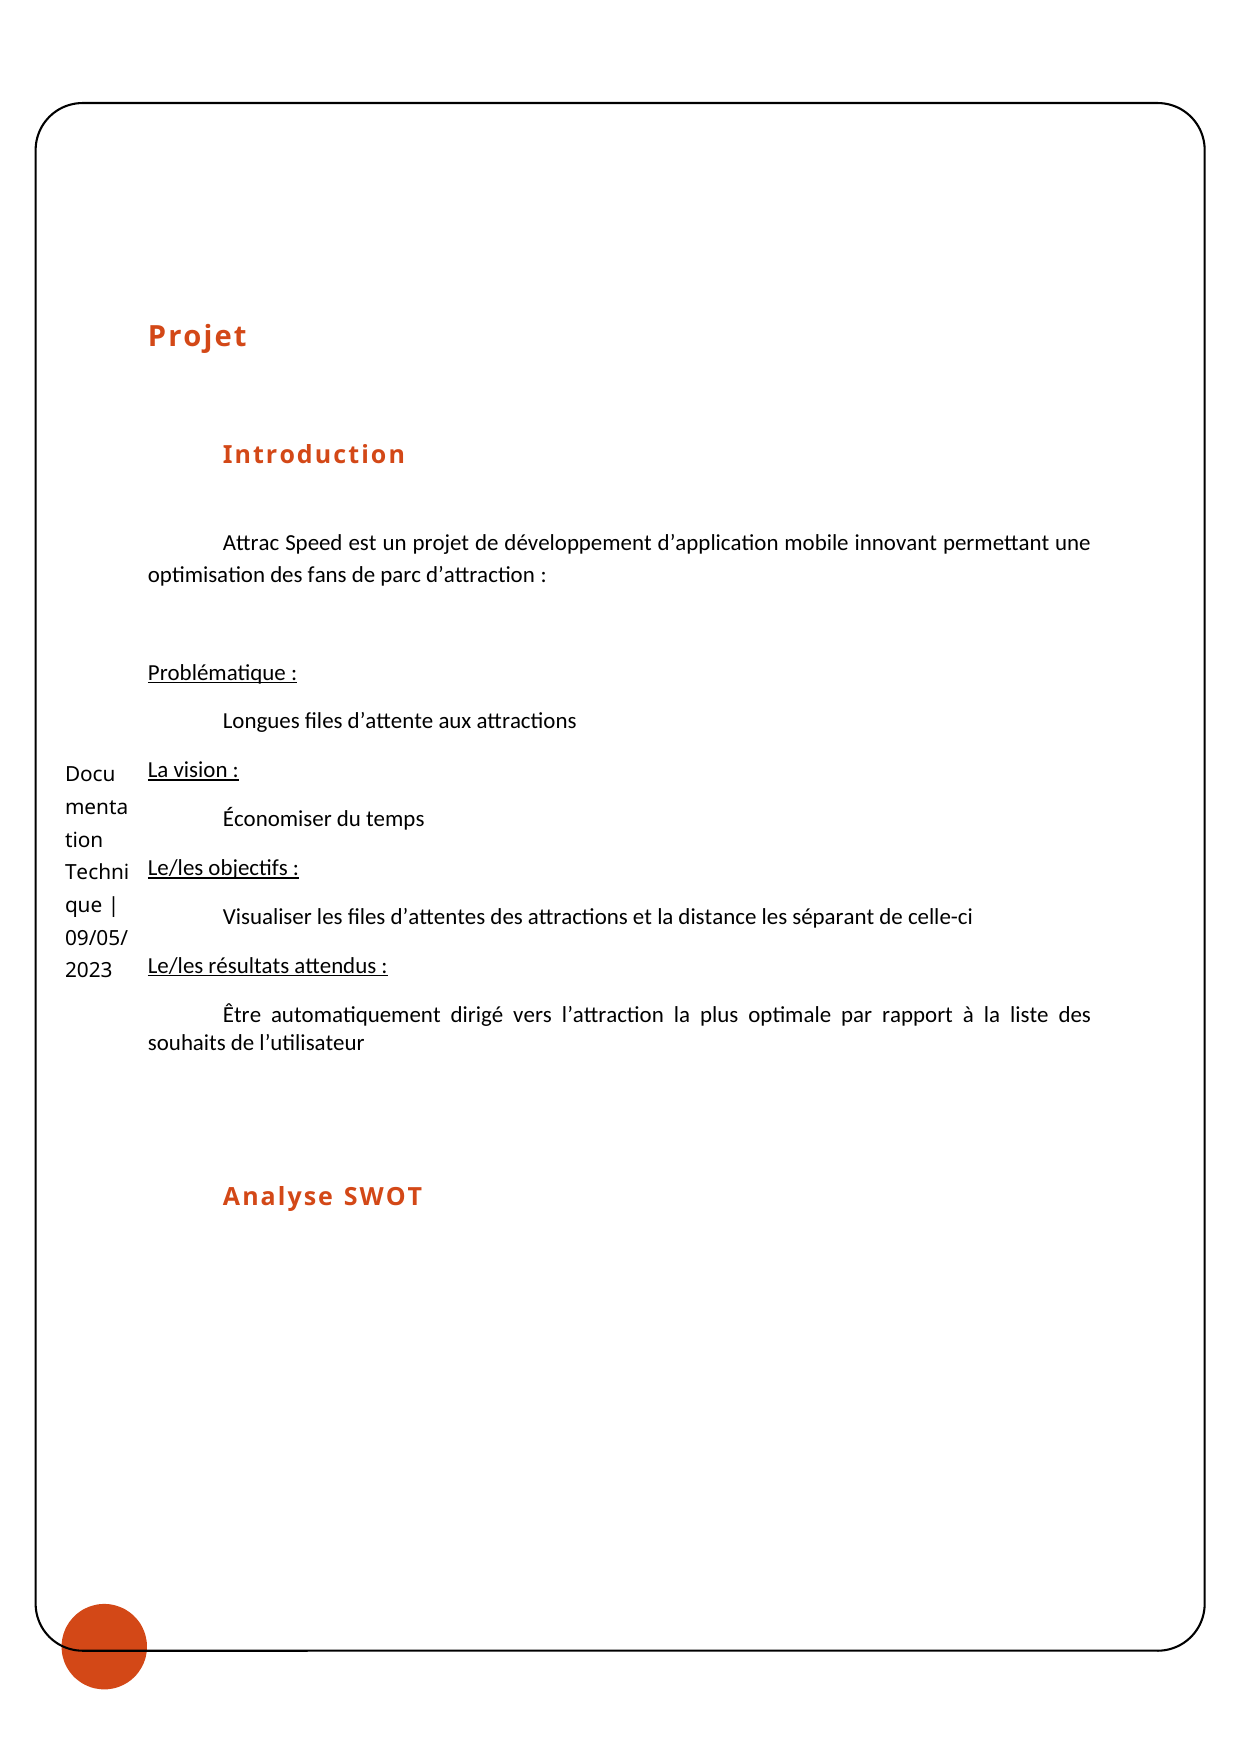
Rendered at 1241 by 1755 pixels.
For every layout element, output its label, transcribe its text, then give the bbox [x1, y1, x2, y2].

text Être automatiquement dirigé vers l’attraction la plus optimale par rapport à la liste des souhaits de l’utilisateur [148, 1000, 1093, 1056]
subtitle Analyse SWOT [148, 1178, 1093, 1212]
text Attrac Speed est un projet de développement d’application mobile innovant permettant une optimisation des fans de parc d’attraction : [148, 528, 1093, 588]
text Économiser du temps [148, 804, 1093, 832]
text Problématique : [148, 658, 1093, 686]
subtitle Introduction [148, 437, 1093, 471]
text Longues files d’attente aux attractions [148, 707, 1093, 734]
text La vision : [148, 755, 1093, 783]
subtitle Projet [148, 316, 1093, 355]
text Le/les résultats attendus : [148, 951, 1093, 979]
text Le/les objectifs : [148, 853, 1093, 881]
text Visualiser les files d’attentes des attractions et la distance les séparant de celle-ci [148, 902, 1093, 930]
